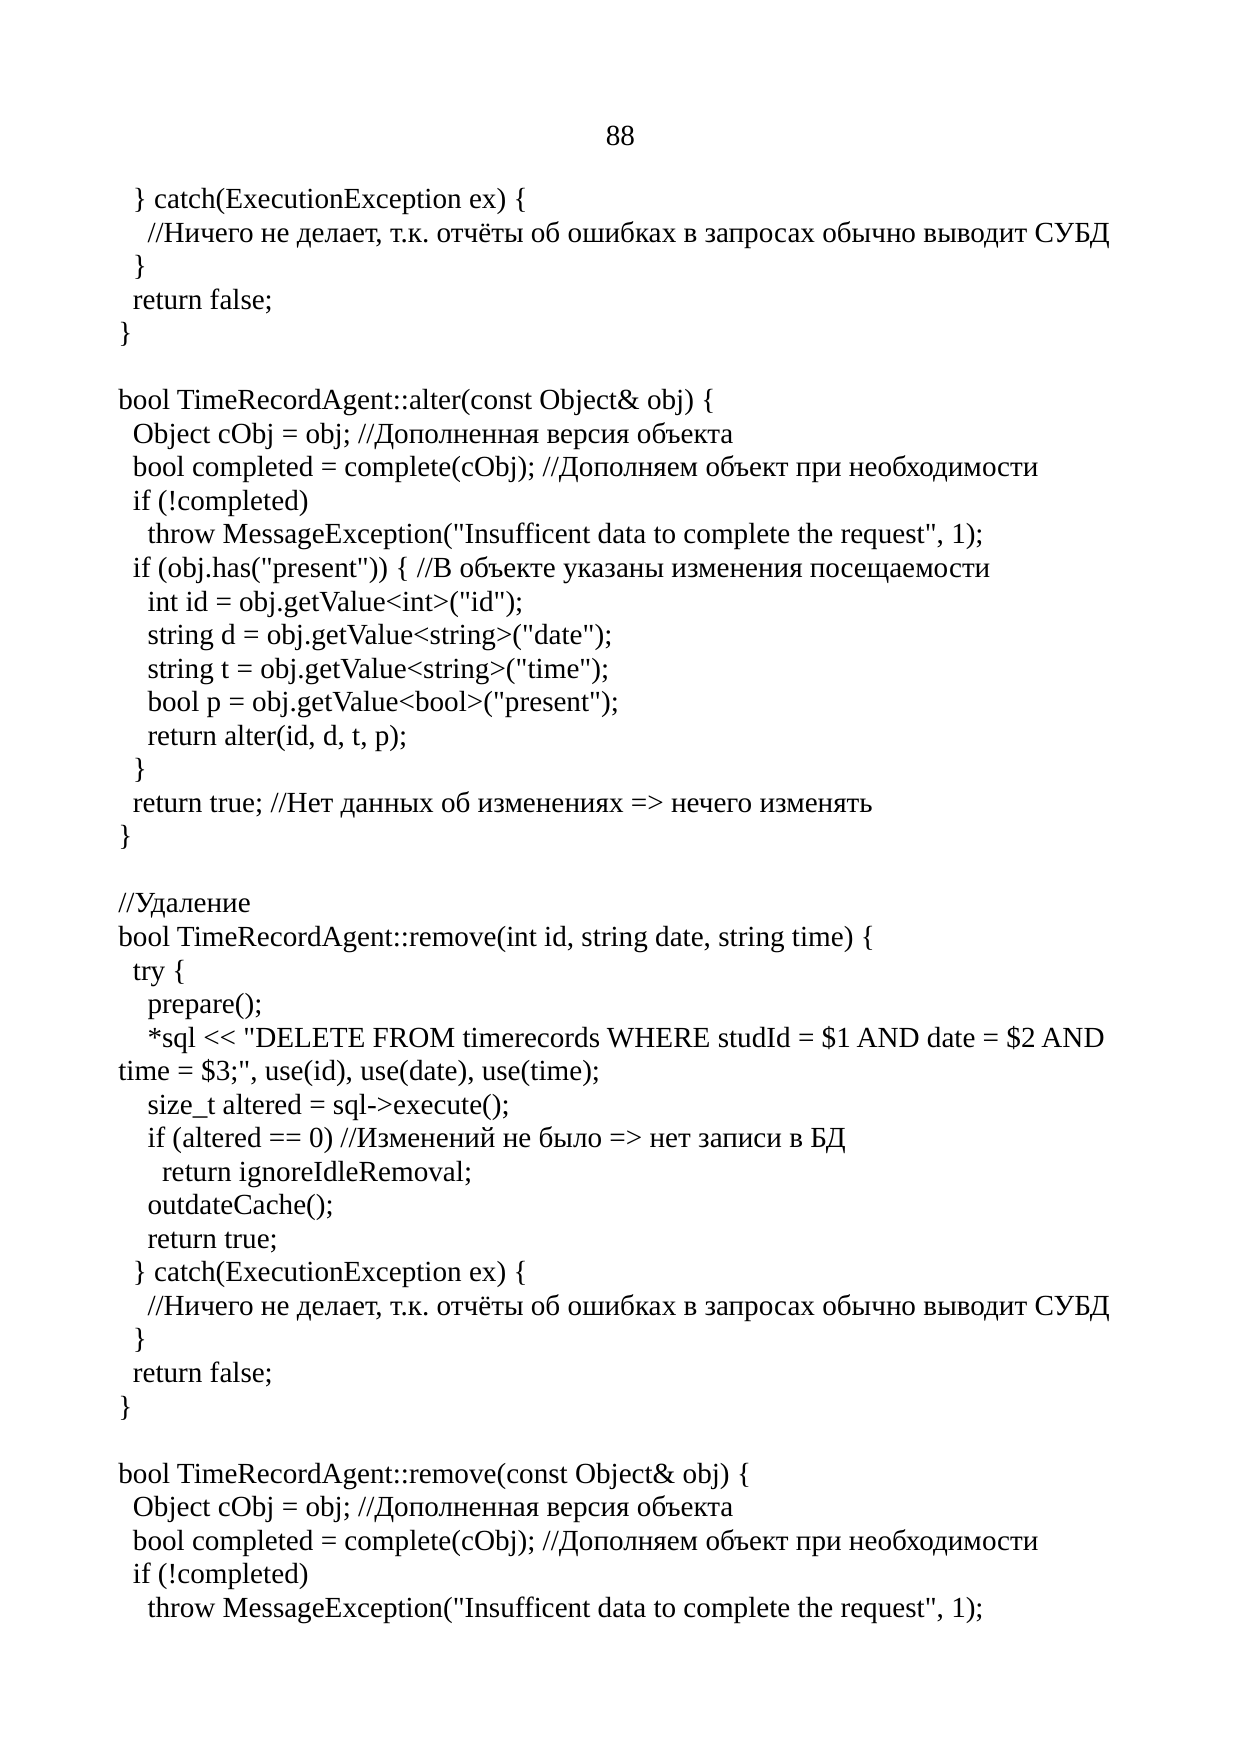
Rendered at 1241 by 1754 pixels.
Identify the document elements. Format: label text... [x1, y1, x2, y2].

text } catch(ExecutionException ex) { //Ничего не делает, т.к. отчёты об ошибках в запросах обычно выводит СУБД } return false; } bool TimeRecordAgent::alter(const Object& obj) { Object cObj = obj; //Дополненная версия объекта bool completed = complete(cObj); //Дополняем объект при необходимости if (!completed) throw MessageException("Insufficent data to complete the request", 1); if (obj.has("present")) { //В объекте указаны изменения посещаемости int id = obj.getValue<int>("id"); string d = obj.getValue<string>("date"); string t = obj.getValue<string>("time"); bool p = obj.getValue<bool>("present"); return alter(id, d, t, p); } return true; //Нет данных об изменениях => нечего изменять } //Удаление bool TimeRecordAgent::remove(int id, string date, string time) { try { prepare(); *sql << "DELETE FROM timerecords WHERE studId = $1 AND date = $2 AND time = $3;", use(id), use(date), use(time); size_t altered = sql->execute(); if (altered == 0) //Изменений не было => нет записи в БД return ignoreIdleRemoval; outdateCache(); return true; } catch(ExecutionException ex) { //Ничего не делает, т.к. отчёты об ошибках в запросах обычно выводит СУБД } return false; } bool TimeRecordAgent::remove(const Object& obj) { Object cObj = obj; //Дополненная версия объекта bool completed = complete(cObj); //Дополняем объект при необходимости if (!completed) throw MessageException("Insufficent data to complete the request", 1); [118, 181, 1122, 1623]
